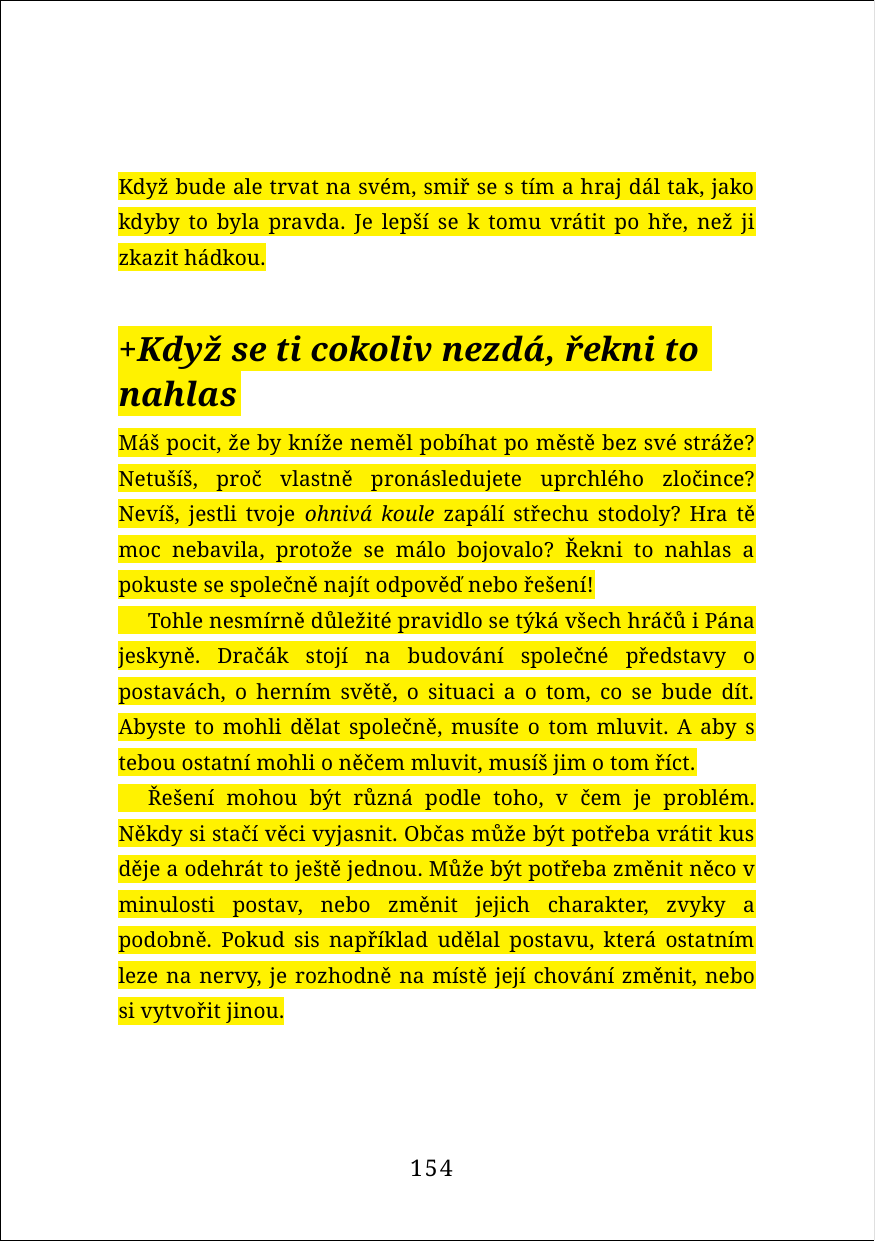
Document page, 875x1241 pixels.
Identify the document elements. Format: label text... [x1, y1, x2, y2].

text Když bude ale trvat na svém, smiř se s tím a hraj dál tak, jako kdyby to byla pravda. Je lepší se k tomu vrátit po hře, než ji zkazit hádkou. [118, 172, 756, 271]
subtitle +Když se ti cokoliv nezdá, řekni to nahlas [118, 326, 756, 416]
text Máš pocit, že by kníže neměl pobíhat po městě bez své stráže? Netušíš, proč vlastně pronásledujete uprchlého zločince? Nevíš, jestli tvoje ohnivá koule zapálí střechu stodoly? Hra tě moc nebavila, protože se málo bojovalo? Řekni to nahlas a pokuste se společně najít odpověď nebo řešení! Tohle nesmírně důležité pravidlo se týká všech hráčů i Pána jeskyně. Dračák stojí na budování společné představy o postavách, o herním světě, o situaci a o tom, co se bude dít. Abyste to mohli dělat společně, musíte o tom mluvit. A aby s tebou ostatní mohli o něčem mluvit, musíš jim o tom říct. Řešení mohou být různá podle toho, v čem je problém. Někdy si stačí věci vyjasnit. Občas může být potřeba vrátit kus děje a odehrát to ještě jednou. Může být potřeba změnit něco v minulosti postav, nebo změnit jejich charakter, zvyky a podobně. Pokud sis například udělal postavu, která ostatním leze na nervy, je rozhodně na místě její chování změnit, nebo si vytvořit jinou. [118, 428, 756, 1025]
